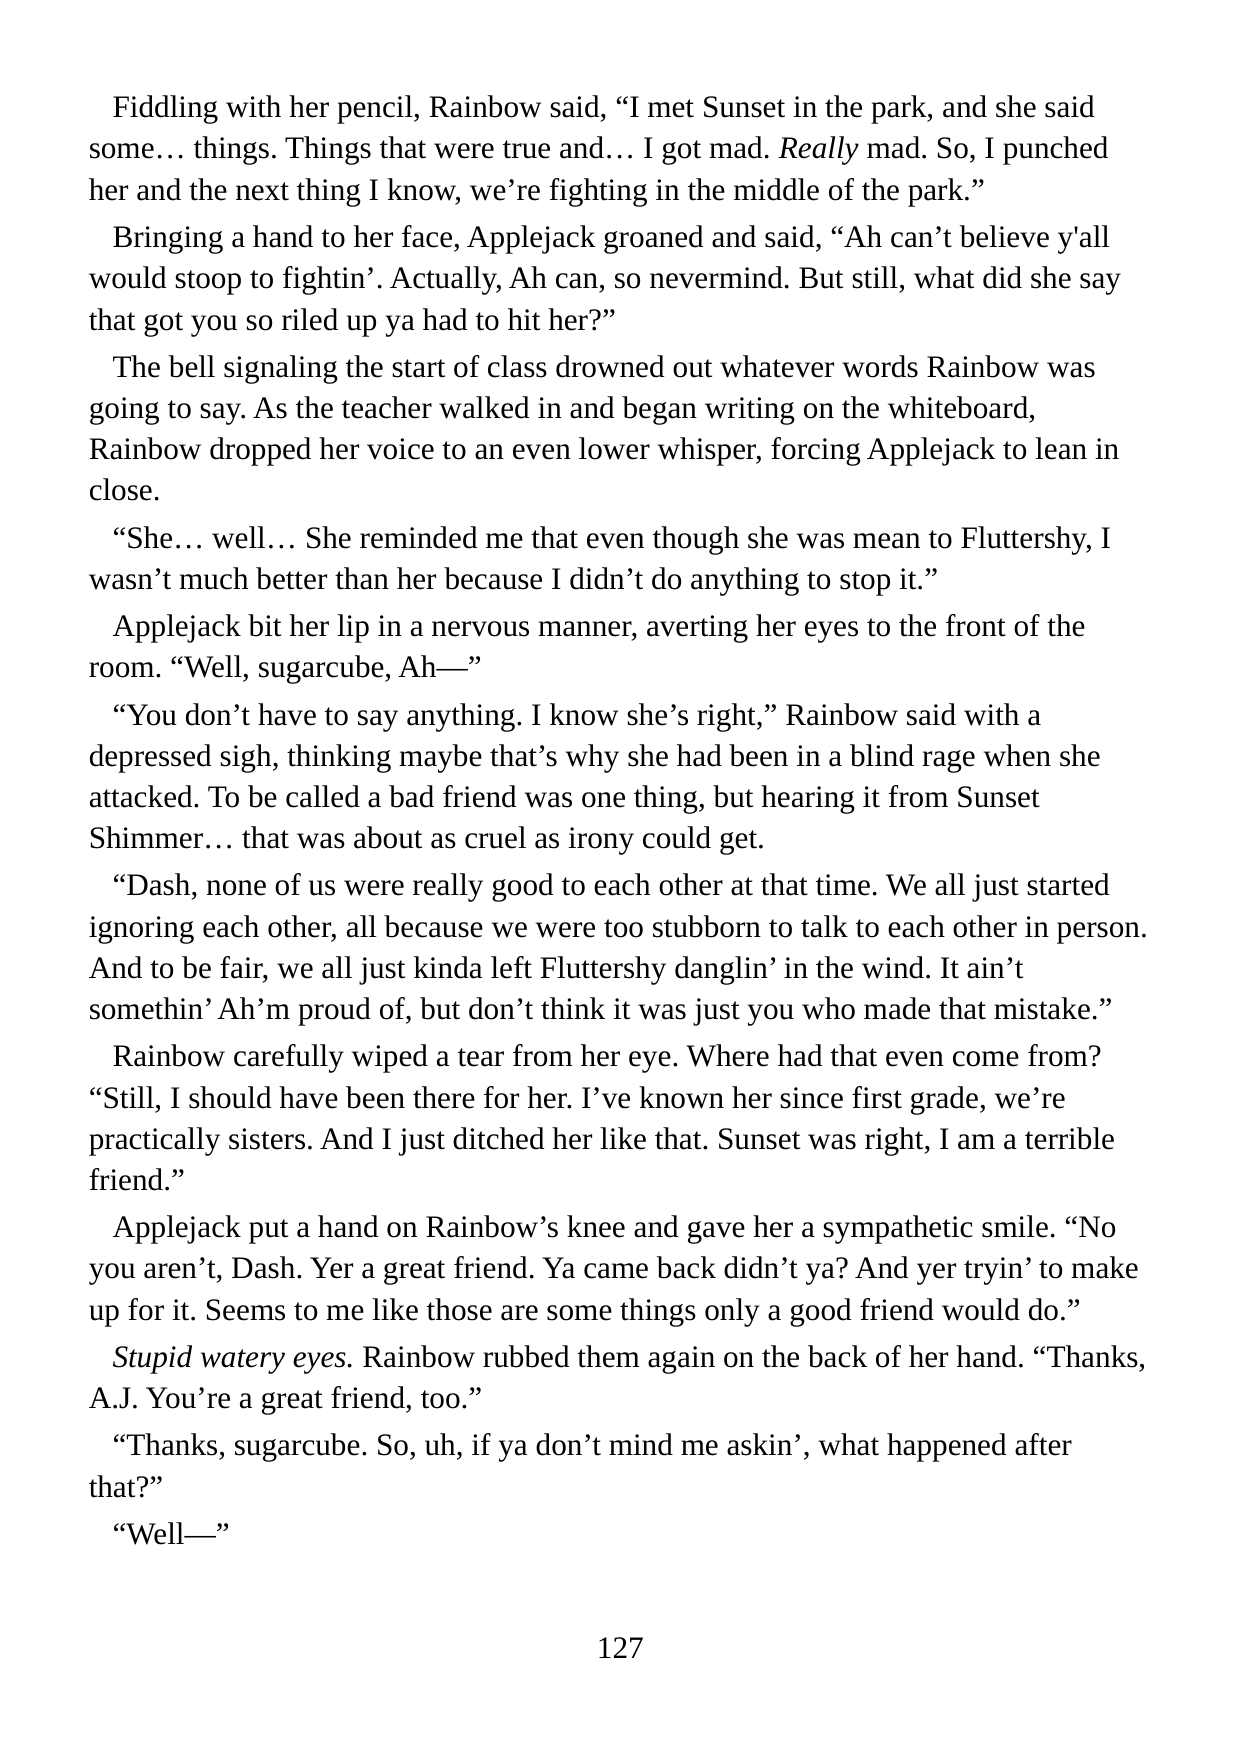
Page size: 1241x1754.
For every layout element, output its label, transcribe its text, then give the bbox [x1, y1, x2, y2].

text Applejack bit her lip in a nervous manner, averting her eyes to the front of the room. “Well, sugarcube, Ah—” [88, 607, 1152, 684]
text “She… well… She reminded me that even though she was mean to Fluttershy, I wasn’t much better than her because I didn’t do anything to stop it.” [88, 519, 1152, 596]
text “You don’t have to say anything. I know she’s right,” Rainbow said with a depressed sigh, thinking maybe that’s why she had been in a blind rage when she attacked. To be called a bad friend was one thing, but hearing it from Sunset Shimmer… that was about as cruel as irony could get. [88, 696, 1152, 855]
text “Well—” [88, 1515, 1152, 1551]
text “Dash, none of us were really good to each other at that time. We all just started ignoring each other, all because we were too stubborn to talk to each other in person. And to be fair, we all just kinda left Fluttershy danglin’ in the wind. It ain’t somethin’ Ah’m proud of, but don’t think it was just you who made that mistake.” [88, 867, 1152, 1026]
text Rainbow carefully wiped a tear from her eye. Where had that even come from? “Still, I should have been there for her. I’ve known her since first grade, we’re practically sisters. And I just ditched her like that. Sunset was right, I am a terrible friend.” [88, 1038, 1152, 1197]
text Stupid watery eyes. Rainbow rubbed them again on the back of her hand. “Thanks, A.J. You’re a great friend, too.” [88, 1338, 1152, 1415]
text The bell signaling the start of class drowned out whatever words Rainbow was going to say. As the teacher walked in and began writing on the whiteboard, Rainbow dropped her voice to an even lower whisper, forcing Applejack to lean in close. [88, 348, 1152, 508]
text Bringing a hand to her face, Applejack groaned and said, “Ah can’t believe y'all would stoop to fightin’. Actually, Ah can, so nevermind. But still, what did she say that got you so riled up ya had to hit her?” [88, 218, 1152, 337]
text Fiddling with her pencil, Rainbow said, “I met Sunset in the park, and she said some… things. Things that were true and… I got mad. Really mad. So, I punched her and the next thing I know, we’re fighting in the middle of the park.” [88, 88, 1152, 207]
text “Thanks, sugarcube. So, uh, if ya don’t mind me askin’, what happened after that?” [88, 1427, 1152, 1504]
text Applejack put a hand on Rainbow’s knee and gave her a sympathetic smile. “No you aren’t, Dash. Yer a great friend. Ya came back didn’t ya? And yer tryin’ to make up for it. Seems to me like those are some things only a good friend would do.” [88, 1208, 1152, 1327]
